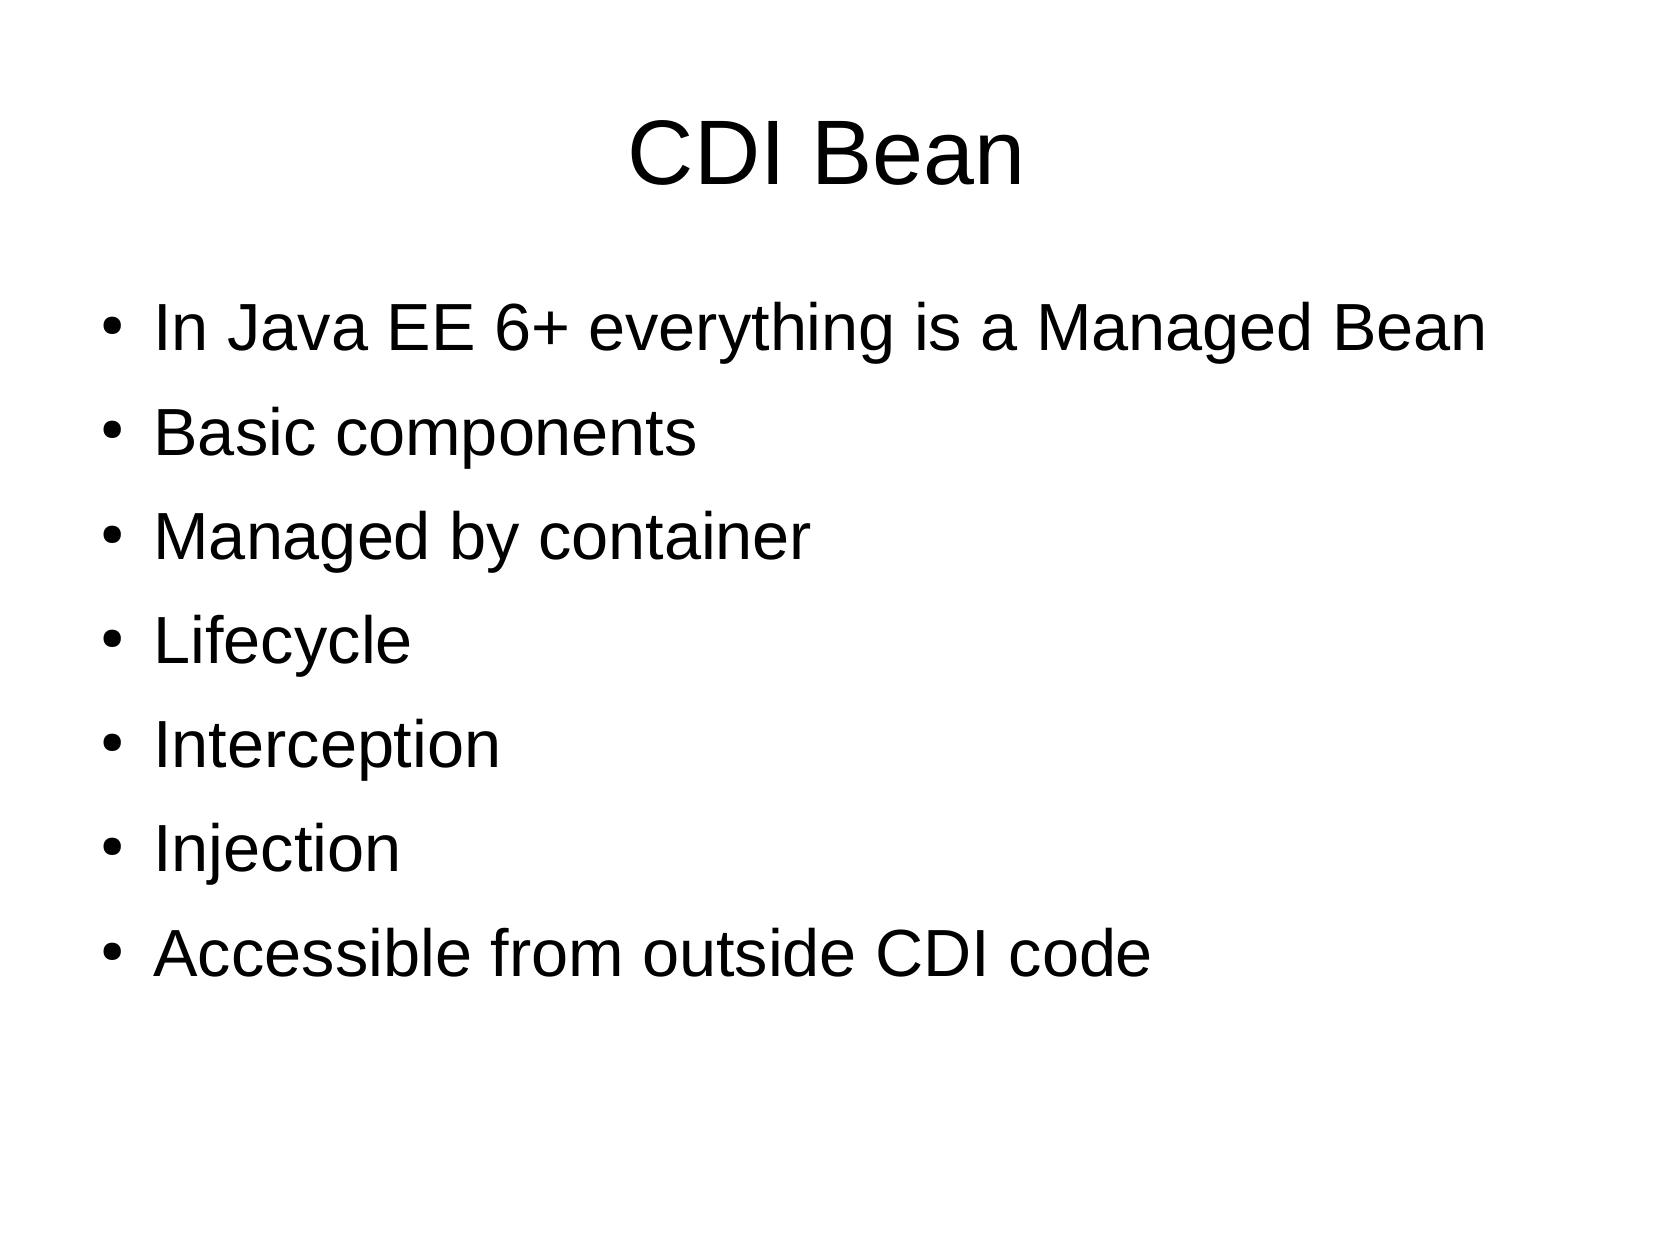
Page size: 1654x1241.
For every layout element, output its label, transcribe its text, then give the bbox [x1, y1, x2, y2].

title CDI Bean [82, 49, 1571, 257]
list In Java EE 6+ everything is a Managed Bean Basic components Managed by container Lifecycle Interception Injection Accessible from outside CDI code [82, 290, 1571, 1109]
